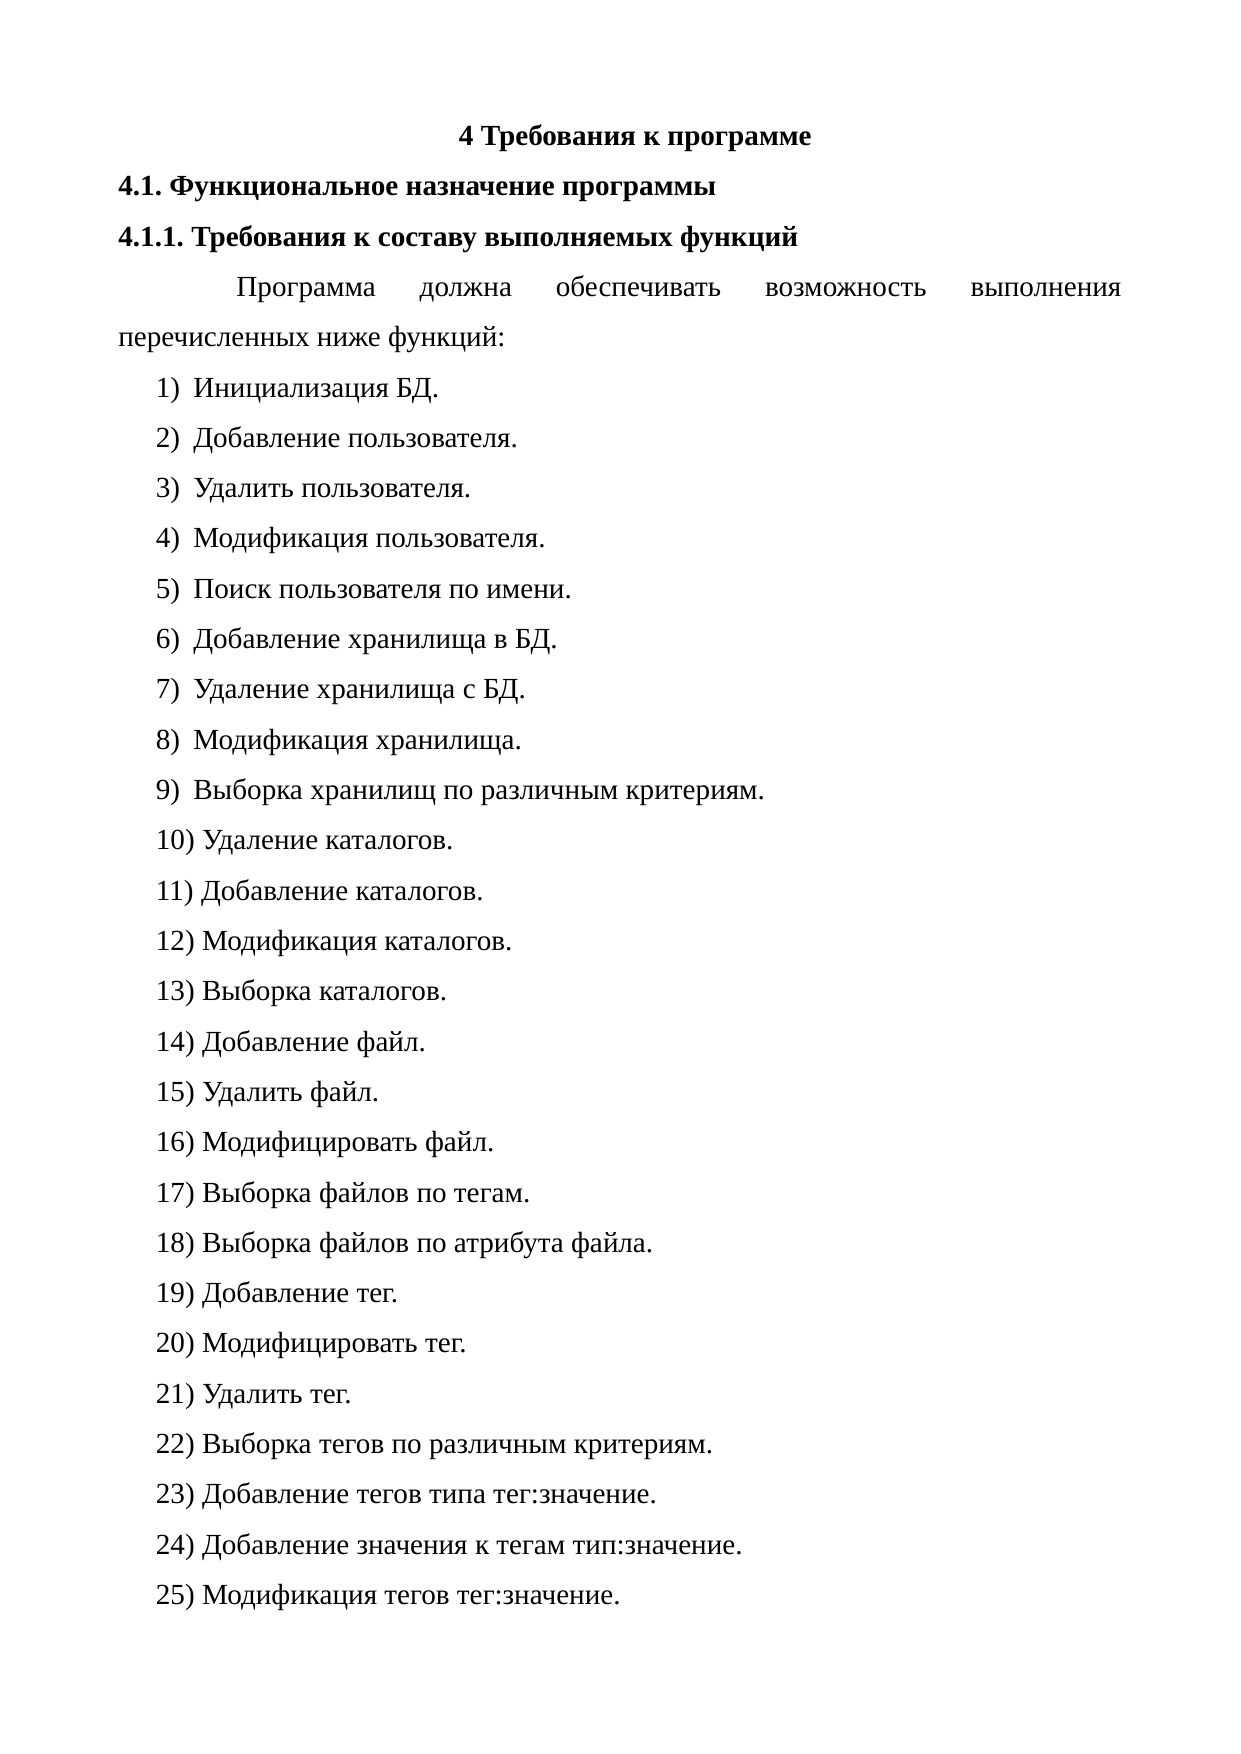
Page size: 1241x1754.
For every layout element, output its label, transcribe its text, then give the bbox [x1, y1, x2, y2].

list Добавление значения к тегам тип:значение. [156, 1527, 1122, 1560]
list Добавление файл. [156, 1024, 1122, 1057]
list Добавление каталогов. [156, 873, 1122, 906]
list Поиск пользователя по имени. [156, 571, 1122, 604]
list Выборка файлов по тегам. [156, 1175, 1122, 1208]
list Модифицировать тег. [156, 1326, 1122, 1359]
list Удаление хранилища с БД. [156, 672, 1122, 705]
list Модификация тегов тег:значение. [156, 1577, 1122, 1611]
text 4.1.1. Требования к составу выполняемых функций [118, 219, 1122, 252]
text Программа должна обеспечивать возможность выполнения перечисленных ниже функций: [118, 269, 1122, 353]
list Удалить тег. [156, 1376, 1122, 1409]
list Модификация каталогов. [156, 923, 1122, 957]
list Модификация хранилища. [156, 722, 1122, 755]
list Добавление тегов типа тег:значение. [156, 1477, 1122, 1510]
list 4 Требования к программе [118, 118, 1122, 152]
list Выборка каталогов. [156, 973, 1122, 1007]
list Инициализация БД. [156, 370, 1122, 403]
text 4.1. Функциональное назначение программы [118, 168, 1122, 202]
list Удалить файл. [156, 1074, 1122, 1108]
list Добавление хранилища в БД. [156, 621, 1122, 655]
list Добавление тег. [156, 1275, 1122, 1309]
list Удалить пользователя. [156, 470, 1122, 504]
list Выборка тегов по различным критериям. [156, 1426, 1122, 1460]
list Выборка файлов по атрибута файла. [156, 1225, 1122, 1258]
list Модифицировать файл. [156, 1124, 1122, 1158]
list Выборка хранилищ по различным критериям. [156, 772, 1122, 806]
list Удаление каталогов. [156, 822, 1122, 856]
list Модификация пользователя. [156, 521, 1122, 554]
list Добавление пользователя. [156, 420, 1122, 453]
